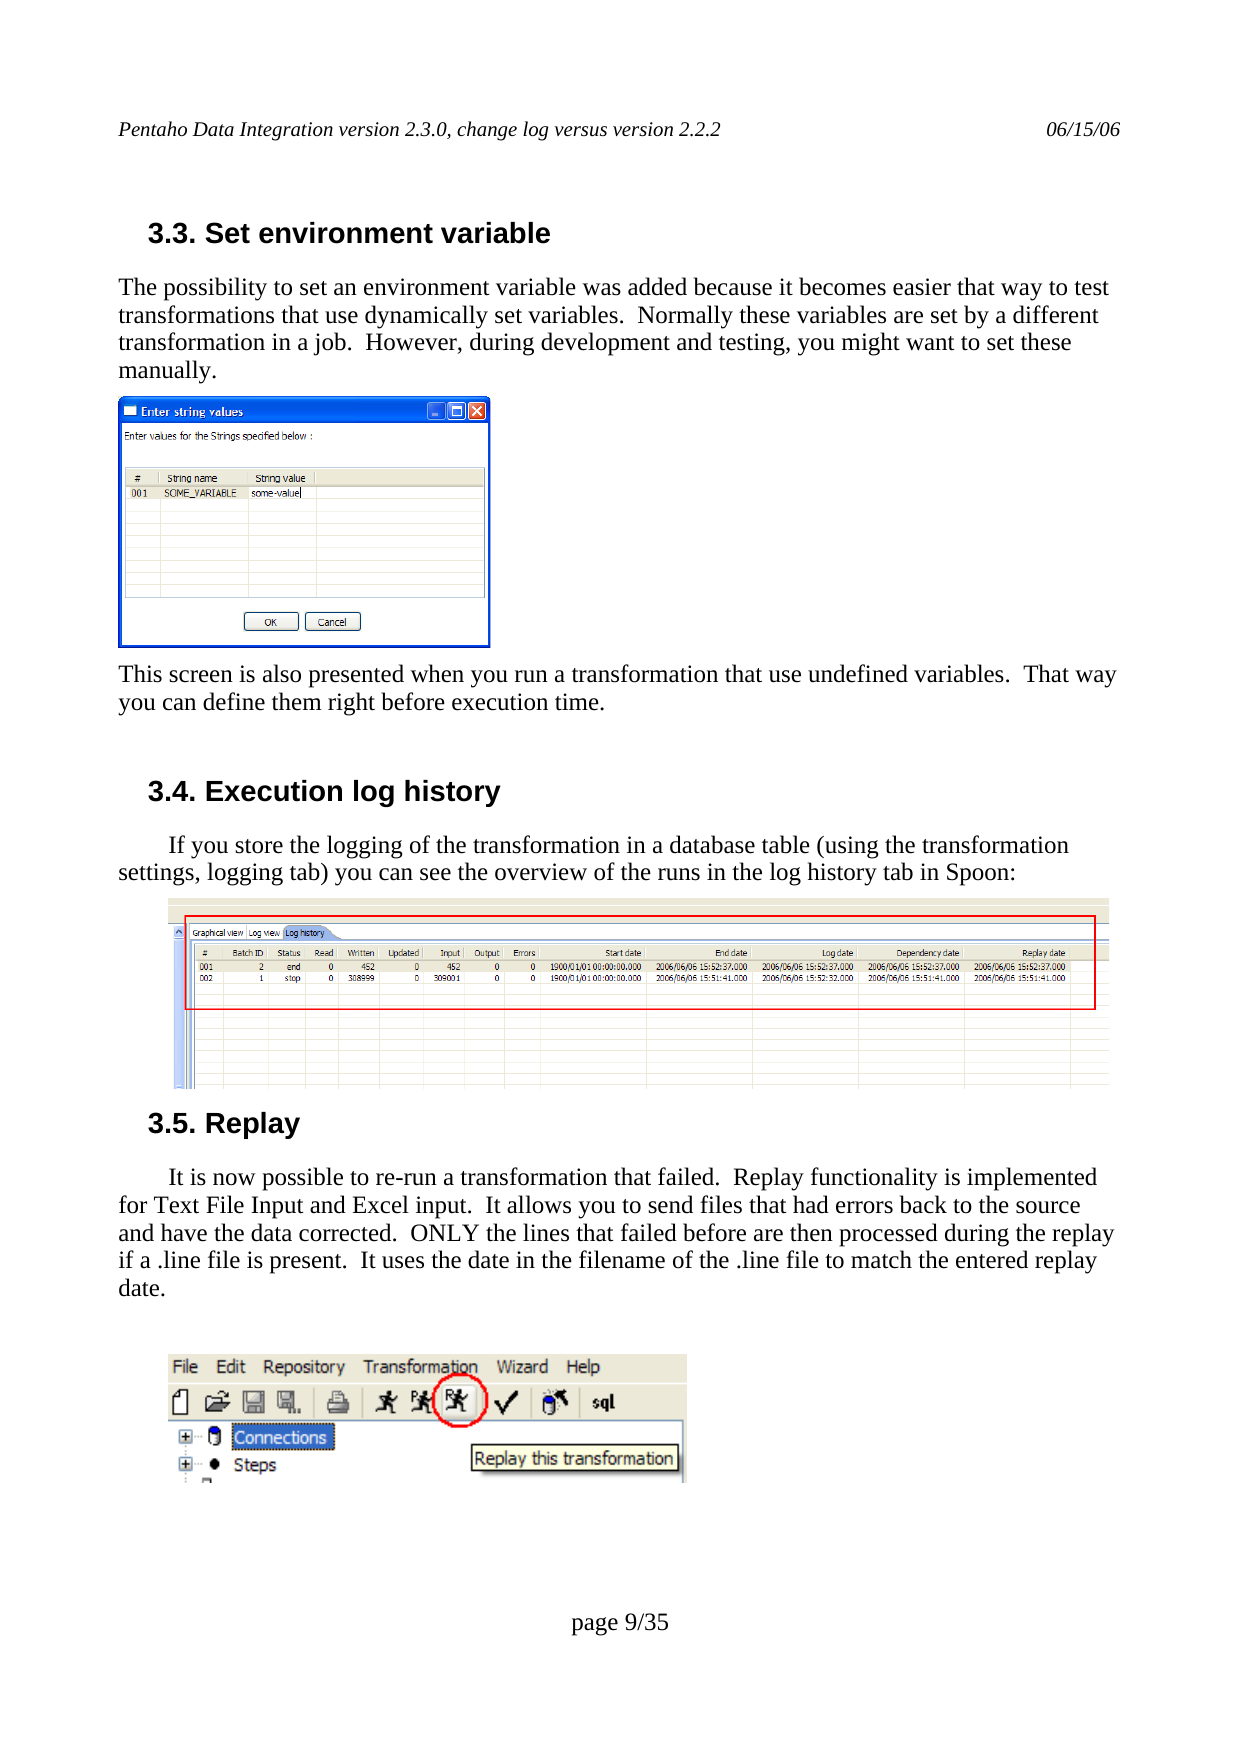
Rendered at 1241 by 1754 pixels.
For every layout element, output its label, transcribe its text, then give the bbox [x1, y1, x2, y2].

text It is now possible to re-run a transformation that failed. Replay functionality is implemented for Text File Input and Excel input. It allows you to send files that had errors back to the source and have the data corrected. ONLY the lines that failed before are then processed during the replay if a .line file is present. It uses the date in the filename of the .line file to match the entered replay date. [118, 1163, 1122, 1302]
text This screen is also presented when you run a transformation that use undefined variables. That way you can define them right before execution time. [118, 660, 1122, 716]
subtitle Replay [148, 1107, 1122, 1139]
subtitle Execution log history [148, 774, 1122, 807]
subtitle Set environment variable [148, 217, 1122, 249]
text The possibility to set an environment variable was added because it becomes easier that way to test transformations that use dynamically set variables. Normally these variables are set by a different transformation in a job. However, during development and testing, you might want to set these manually. [118, 273, 1122, 384]
text If you store the logging of the transformation in a database table (using the transformation settings, logging tab) you can see the overview of the runs in the log history tab in Spoon: [118, 831, 1122, 886]
picture [118, 396, 491, 648]
